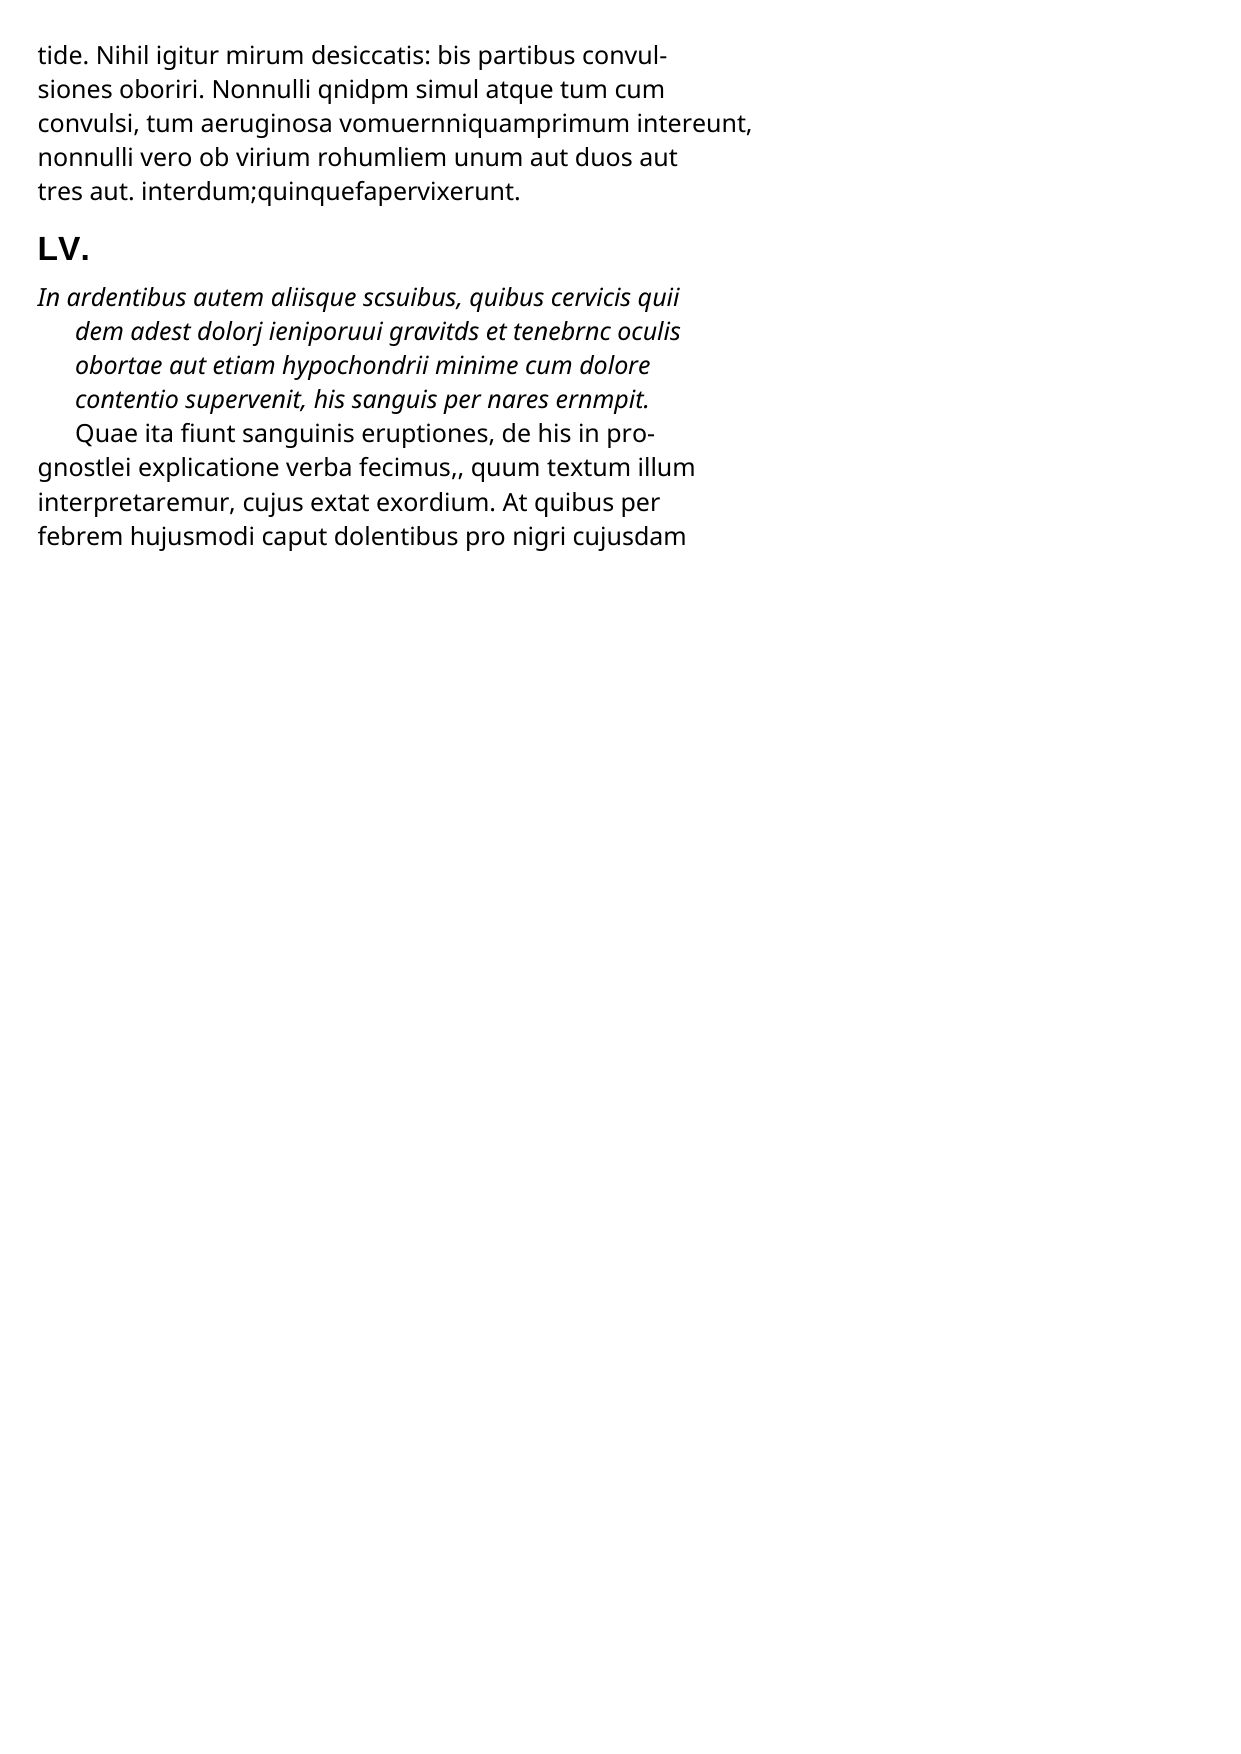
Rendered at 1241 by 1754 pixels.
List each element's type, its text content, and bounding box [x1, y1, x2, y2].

subtitle LV. [37, 229, 1203, 267]
text Quae ita fiunt sanguinis eruptiones, de his in pro- gnostlei explicatione verba fecimus,, quum textum illum interpretaremur, cujus extat exordium. At quibus per febrem hujusmodi caput dolentibus pro nigri cujusdam [37, 416, 1203, 552]
text In ardentibus autem aliisque scsuibus, quibus cervicis quii dem adest dolorj ieniporuui gravitds et tenebrnc oculis obortae aut etiam hypochondrii minime cum dolore contentio supervenit, his sanguis per nares ernmpit. [37, 280, 1203, 416]
text tide. Nihil igitur mirum desiccatis: bis partibus convul- siones oboriri. Nonnulli qnidpm simul atque tum cum convulsi, tum aeruginosa vomuernniquamprimum intereunt, nonnulli vero ob virium rohumliem unum aut duos aut tres aut. interdum;quinquefapervixerunt. [37, 37, 1203, 208]
